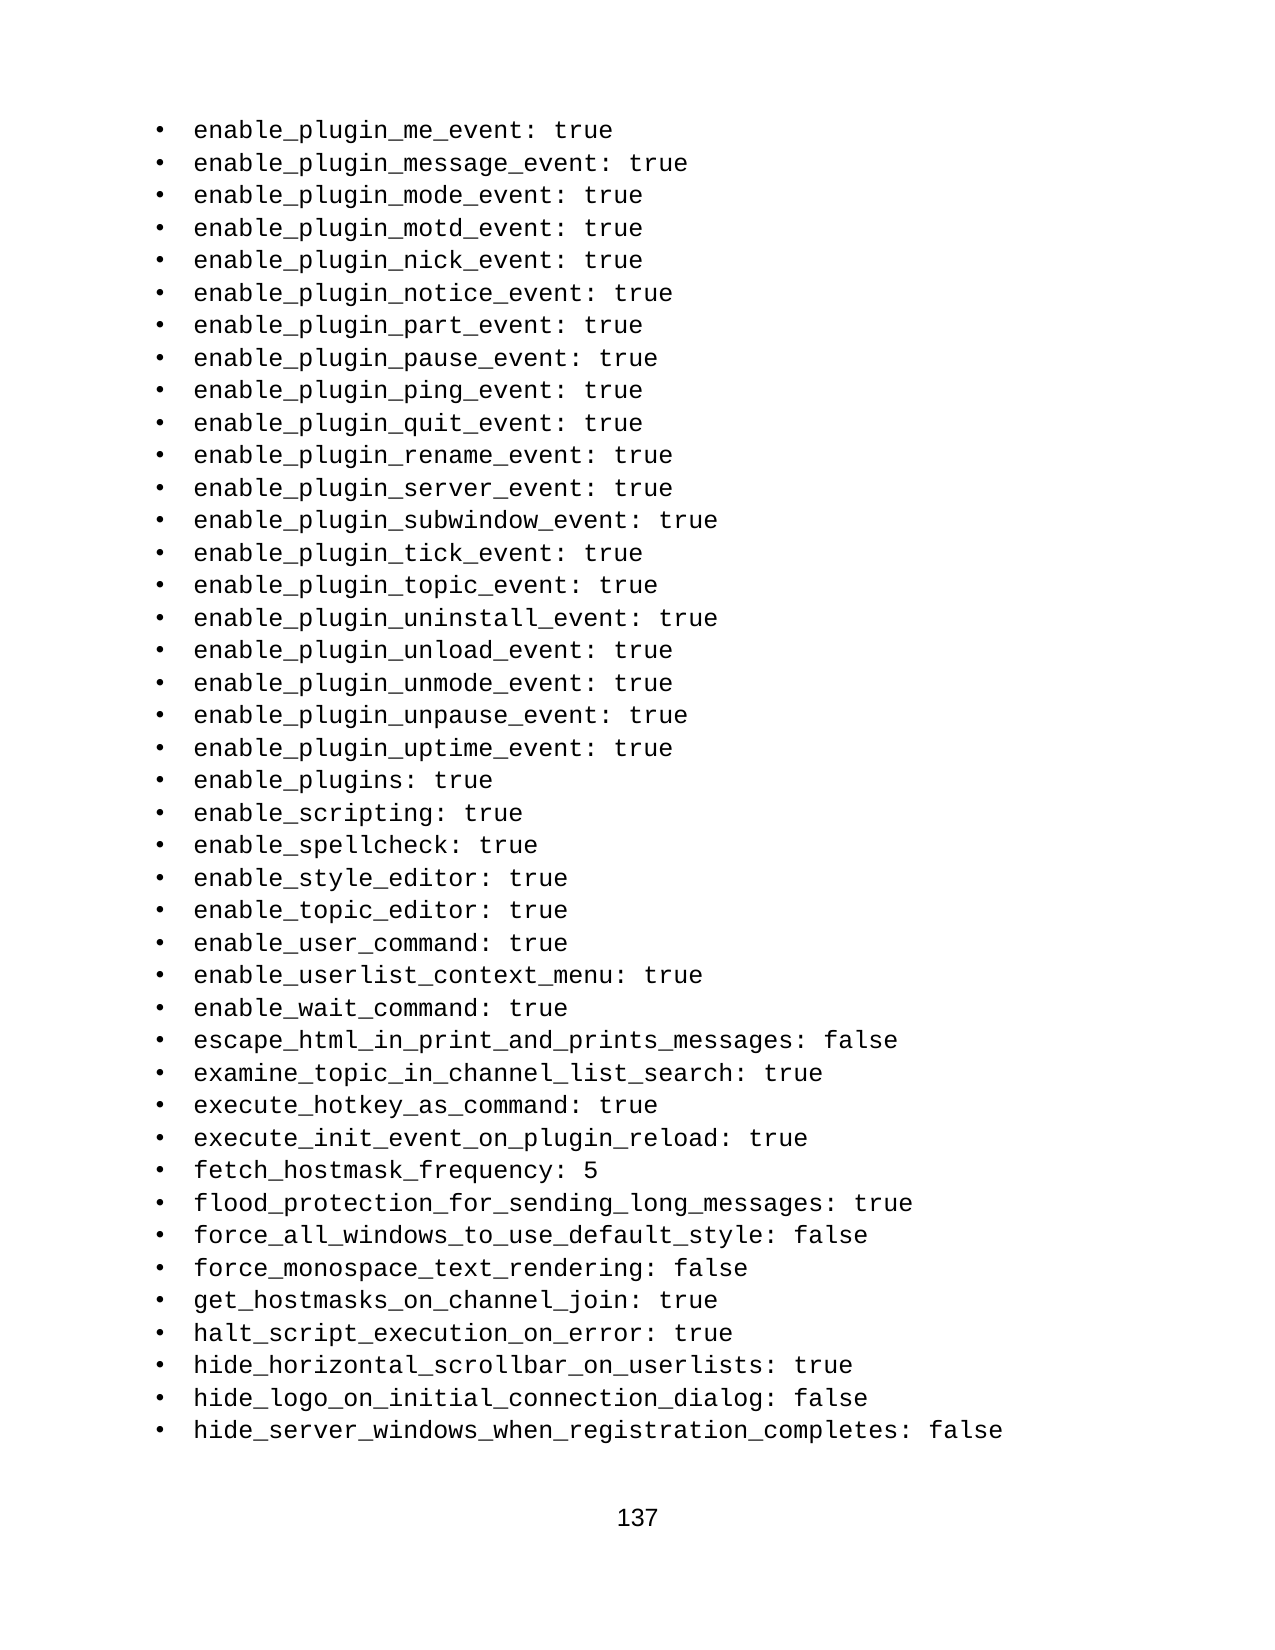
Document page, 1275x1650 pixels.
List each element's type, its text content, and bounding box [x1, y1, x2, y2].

list enable_plugin_unload_event: true [156, 638, 1157, 666]
list enable_wait_command: true [156, 996, 1157, 1024]
list enable_plugin_tick_event: true [156, 541, 1157, 569]
list enable_userlist_context_menu: true [156, 963, 1157, 991]
list examine_topic_in_channel_list_search: true [156, 1061, 1157, 1089]
list enable_plugin_uptime_event: true [156, 736, 1157, 764]
list enable_user_command: true [156, 931, 1157, 959]
list enable_plugin_ping_event: true [156, 378, 1157, 406]
list enable_plugin_subwindow_event: true [156, 508, 1157, 536]
list enable_plugin_topic_event: true [156, 573, 1157, 601]
list halt_script_execution_on_error: true [156, 1321, 1157, 1349]
list execute_init_event_on_plugin_reload: true [156, 1126, 1157, 1154]
list force_monospace_text_rendering: false [156, 1256, 1157, 1284]
list enable_spellcheck: true [156, 833, 1157, 861]
list flood_protection_for_sending_long_messages: true [156, 1191, 1157, 1219]
list fetch_hostmask_frequency: 5 [156, 1158, 1157, 1186]
list enable_plugin_server_event: true [156, 476, 1157, 504]
list execute_hotkey_as_command: true [156, 1093, 1157, 1121]
list enable_plugin_unpause_event: true [156, 703, 1157, 731]
list hide_logo_on_initial_connection_dialog: false [156, 1386, 1157, 1414]
list enable_plugin_pause_event: true [156, 346, 1157, 374]
list enable_plugin_motd_event: true [156, 216, 1157, 244]
list enable_plugin_me_event: true [156, 118, 1157, 146]
list enable_scripting: true [156, 801, 1157, 829]
list enable_plugin_message_event: true [156, 151, 1157, 179]
list enable_plugin_notice_event: true [156, 281, 1157, 309]
list hide_horizontal_scrollbar_on_userlists: true [156, 1353, 1157, 1381]
list enable_plugin_quit_event: true [156, 411, 1157, 439]
list get_hostmasks_on_channel_join: true [156, 1288, 1157, 1316]
list escape_html_in_print_and_prints_messages: false [156, 1028, 1157, 1056]
list enable_style_editor: true [156, 866, 1157, 894]
list force_all_windows_to_use_default_style: false [156, 1223, 1157, 1251]
list enable_plugin_uninstall_event: true [156, 606, 1157, 634]
list enable_plugins: true [156, 768, 1157, 796]
list enable_plugin_part_event: true [156, 313, 1157, 341]
list enable_plugin_nick_event: true [156, 248, 1157, 276]
list enable_plugin_rename_event: true [156, 443, 1157, 471]
list enable_plugin_mode_event: true [156, 183, 1157, 211]
list enable_topic_editor: true [156, 898, 1157, 926]
list hide_server_windows_when_registration_completes: false [156, 1418, 1157, 1446]
list enable_plugin_unmode_event: true [156, 671, 1157, 699]
